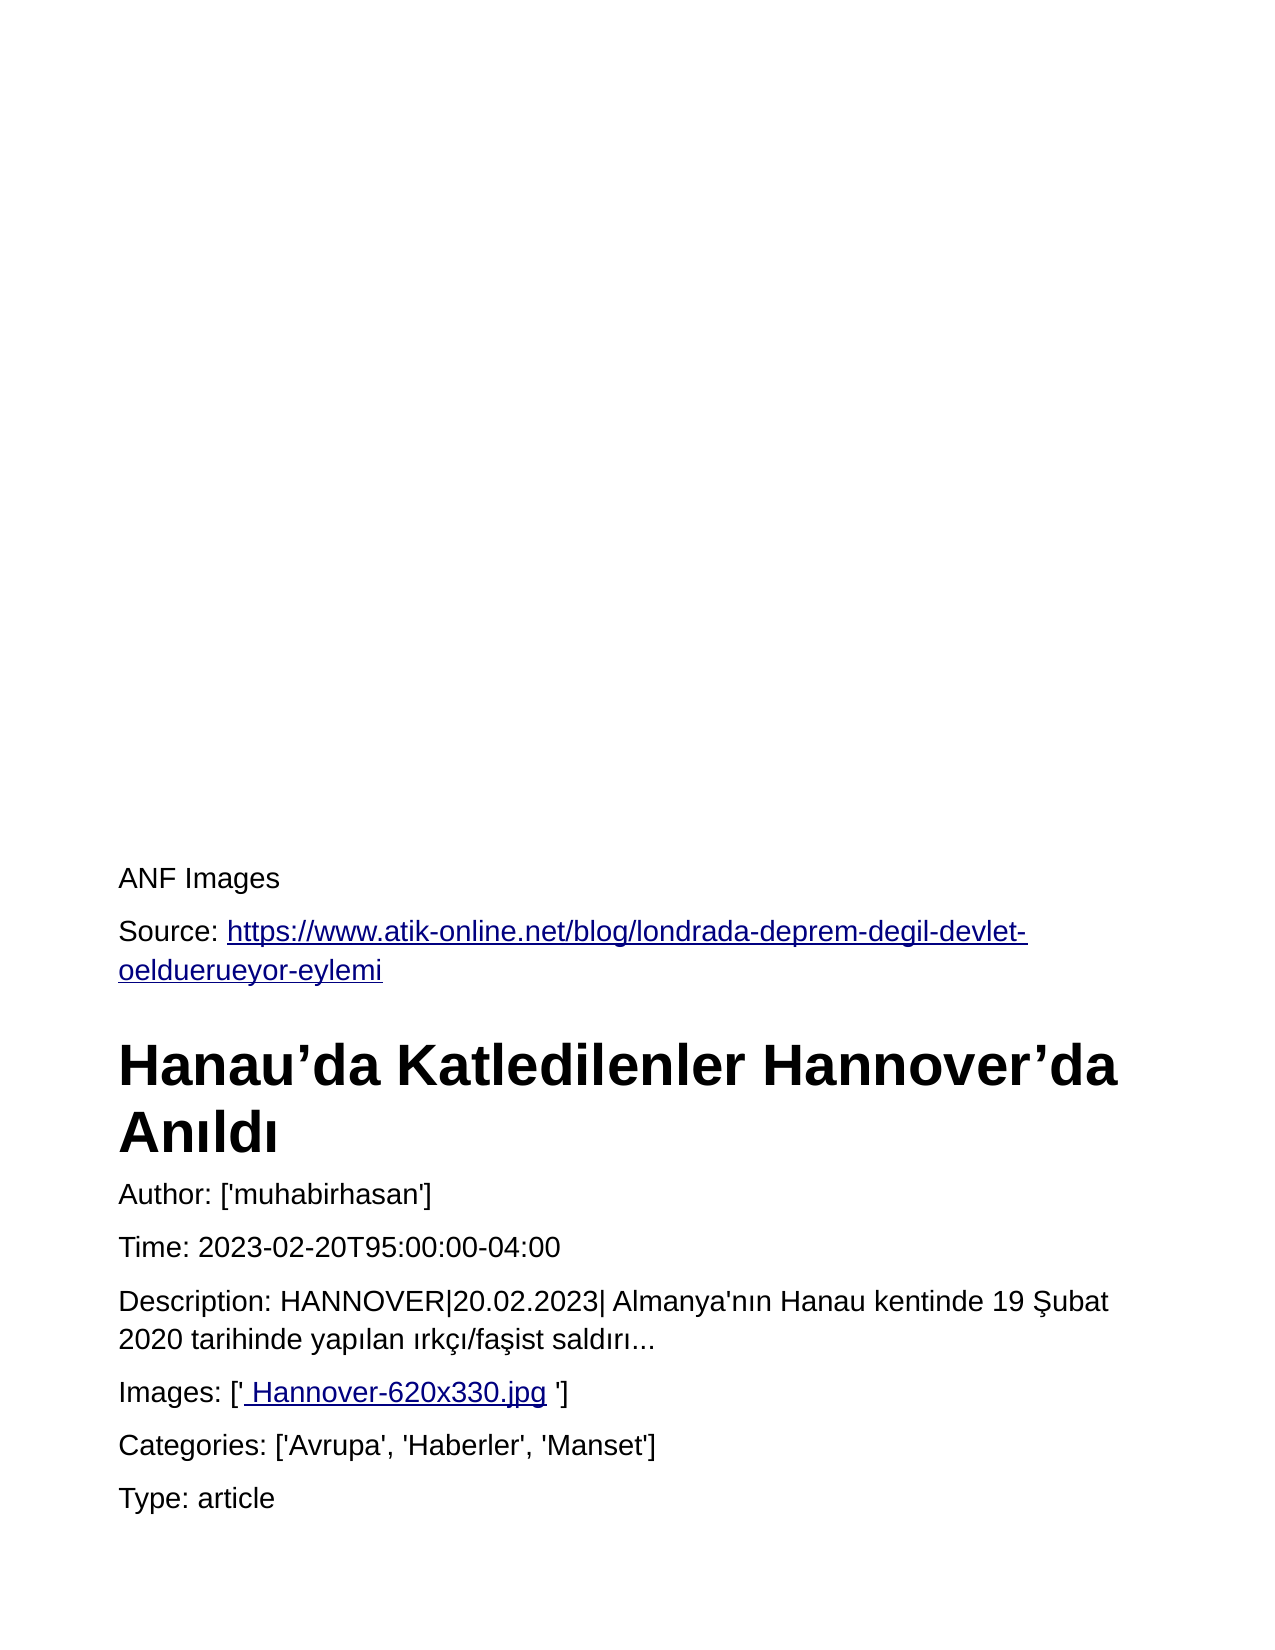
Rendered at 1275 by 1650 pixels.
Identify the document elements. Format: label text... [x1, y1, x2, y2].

subtitle Hanau’da Katledilenler Hannover’da Anıldı [118, 1031, 1157, 1165]
text Source: https://www.atik-online.net/blog/londrada-deprem-degil-devlet-oelduerueyor-eylemi [118, 914, 1157, 986]
text Author: ['muhabirhasan'] [118, 1177, 1157, 1211]
text ANF Images [118, 861, 1157, 894]
text Type: article [118, 1482, 1157, 1515]
text Description: HANNOVER|20.02.2023| Almanya'nın Hanau kentinde 19 Şubat 2020 tarihinde yapılan ırkçı/faşist saldırı... [118, 1284, 1157, 1356]
text Images: [' Hannover-620x330.jpg '] [118, 1375, 1157, 1409]
text Time: 2023-02-20T95:00:00-04:00 [118, 1231, 1157, 1264]
text Categories: ['Avrupa', 'Haberler', 'Manset'] [118, 1428, 1157, 1462]
